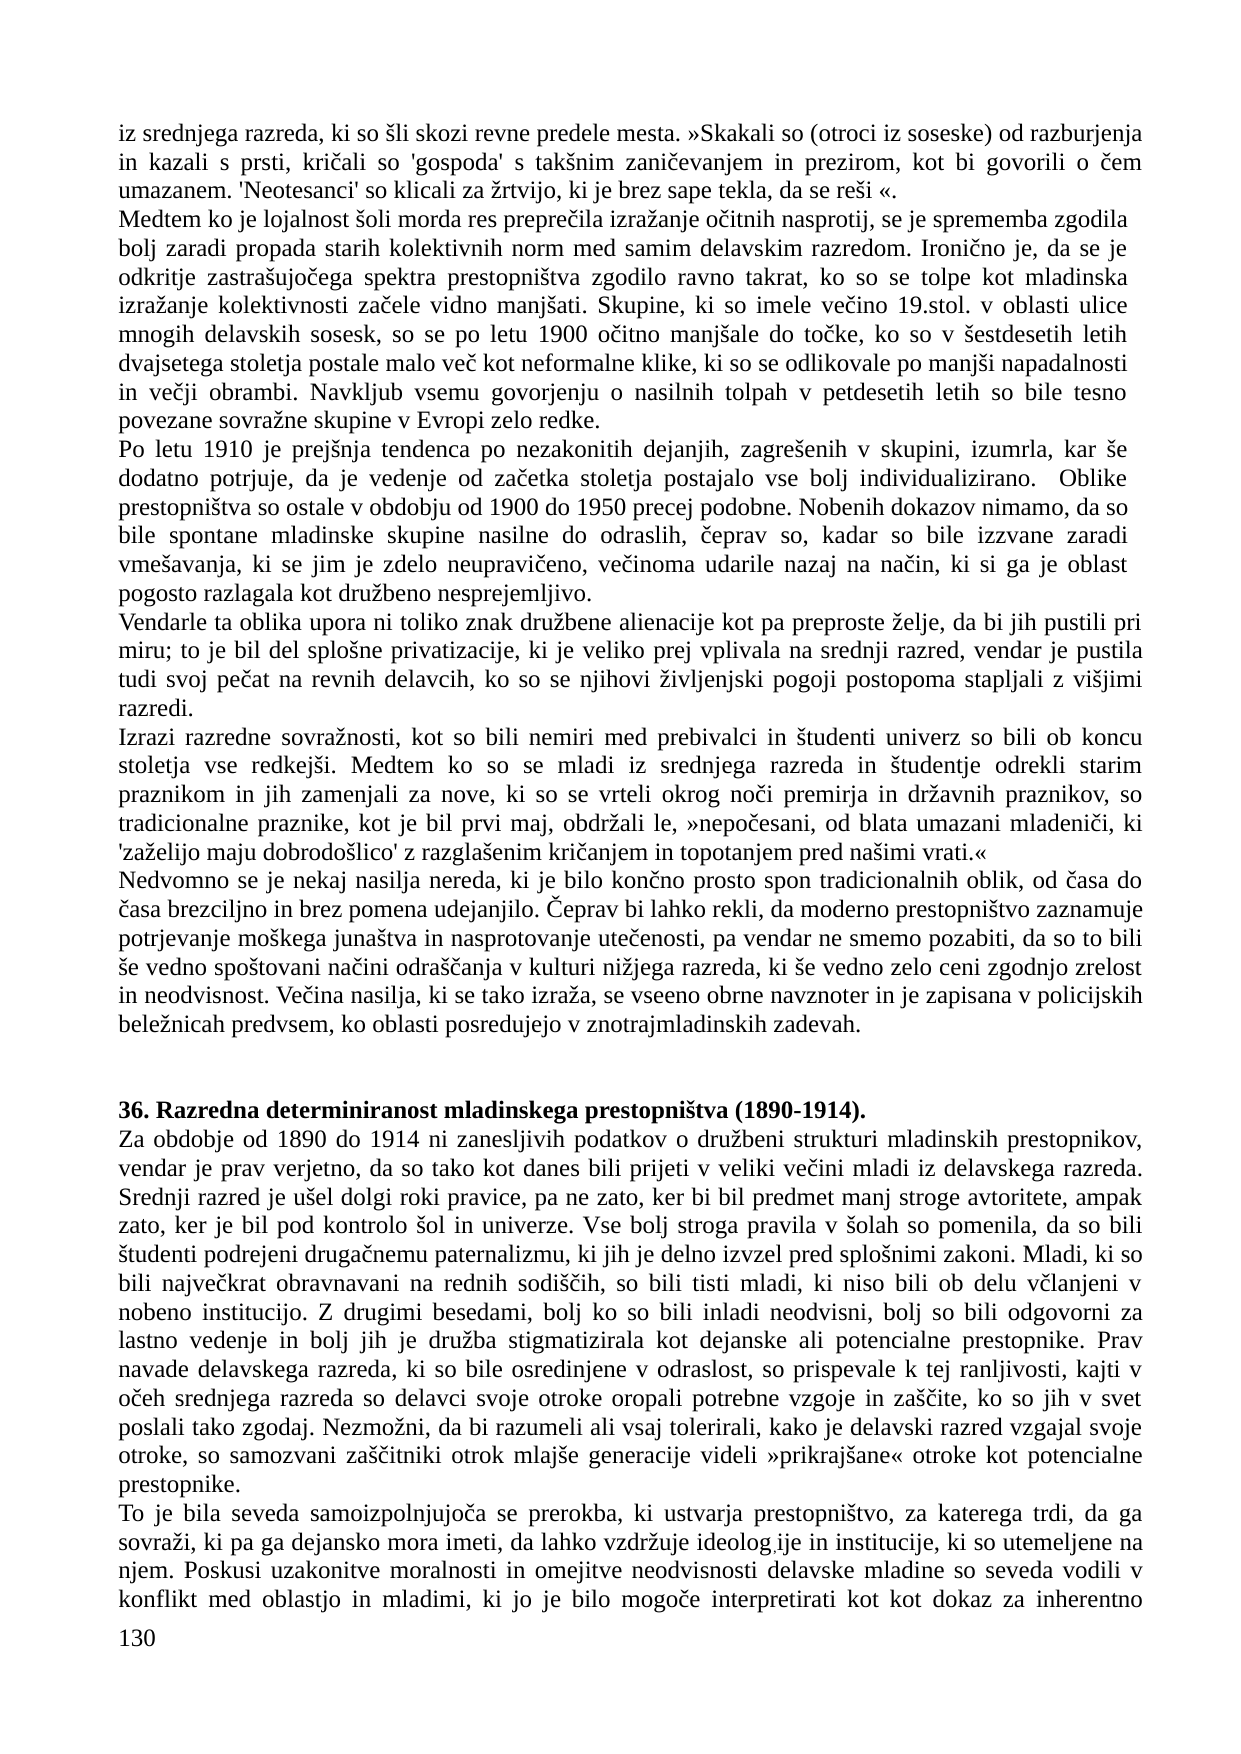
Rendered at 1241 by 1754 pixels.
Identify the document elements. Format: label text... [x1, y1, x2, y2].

text 36. Razredna determiniranost mladinskega prestopništva (1890-1914). [118, 1096, 1144, 1124]
text Nedvomno se je nekaj nasilja nereda, ki je bilo končno prosto spon tradicionalnih oblik, od časa do časa brezciljno in brez pomena udejanjilo. Čeprav bi lahko rekli, da moderno prestopništvo zaznamuje potrjevanje moškega junaštva in nasprotovanje utečenosti, pa vendar ne smemo pozabiti, da so to bili še vedno spoštovani načini odraščanja v kulturi nižjega razreda, ki še vedno zelo ceni zgodnjo zrelost in neodvisnost. Večina nasilja, ki se tako izraža, se vseeno obrne navznoter in je zapisana v policijskih beležnicah predvsem, ko oblasti posredujejo v znotrajmladinskih zadevah. [118, 866, 1144, 1038]
text Vendarle ta oblika upora ni toliko znak družbene alienacije kot pa preproste želje, da bi jih pustili pri miru; to je bil del splošne privatizacije, ki je veliko prej vplivala na srednji razred, vendar je pustila tudi svoj pečat na revnih delavcih, ko so se njihovi življenjski pogoji postopoma stapljali z višjimi razredi. [118, 607, 1144, 722]
text Izrazi razredne sovražnosti, kot so bili nemiri med prebivalci in študenti univerz so bili ob koncu stoletja vse redkejši. Medtem ko so se mladi iz srednjega razreda in študentje odrekli starim praznikom in jih zamenjali za nove, ki so se vrteli okrog noči premirja in državnih praznikov, so tradicionalne praznike, kot je bil prvi maj, obdržali le, »nepočesani, od blata umazani mladeniči, ki 'zaželijo maju dobrodošlico' z razglašenim kričanjem in topotanjem pred našimi vrati.« [118, 722, 1144, 866]
text Medtem ko je lojalnost šoli morda res preprečila izražanje očitnih nasprotij, se je sprememba zgodila bolj zaradi propada starih kolektivnih norm med samim delavskim razredom. Ironično je, da se je odkritje zastrašujočega spektra prestopništva zgodilo ravno takrat, ko so se tolpe kot mladinska izražanje kolektivnosti začele vidno manjšati. Skupine, ki so imele večino 19.stol. v oblasti ulice mnogih delavskih sosesk, so se po letu 1900 očitno manjšale do točke, ko so v šestdesetih letih dvajsetega stoletja postale malo več kot neformalne klike, ki so se odlikovale po manjši napadalnosti in večji obrambi. Navkljub vsemu govorjenju o nasilnih tolpah v petdesetih letih so bile tesno povezane sovražne skupine v Evropi zelo redke. [118, 204, 1129, 434]
text To je bila seveda samoizpolnjujoča se prerokba, ki ustvarja prestopništvo, za katerega trdi, da ga sovraži, ki pa ga dejansko mora imeti, da lahko vzdržuje ideolog,ije in institucije, ki so utemeljene na njem. Poskusi uzakonitve moralnosti in omejitve neodvisnosti delavske mladine so seveda vodili v konflikt med oblastjo in mladimi, ki jo je bilo mogoče interpretirati kot kot dokaz za inherentno [118, 1498, 1144, 1613]
text iz srednjega razreda, ki so šli skozi revne predele mesta. »Skakali so (otroci iz soseske) od razburjenja in kazali s prsti, kričali so 'gospoda' s takšnim zaničevanjem in prezirom, kot bi govorili o čem umazanem. 'Neotesanci' so klicali za žrtvijo, ki je brez sape tekla, da se reši «. [118, 118, 1144, 204]
text Za obdobje od 1890 do 1914 ni zanesljivih podatkov o družbeni strukturi mladinskih prestopnikov, vendar je prav verjetno, da so tako kot danes bili prijeti v veliki večini mladi iz delavskega razreda. Srednji razred je ušel dolgi roki pravice, pa ne zato, ker bi bil predmet manj stroge avtoritete, ampak zato, ker je bil pod kontrolo šol in univerze. Vse bolj stroga pravila v šolah so pomenila, da so bili študenti podrejeni drugačnemu paternalizmu, ki jih je delno izvzel pred splošnimi zakoni. Mladi, ki so bili največkrat obravnavani na rednih sodiščih, so bili tisti mladi, ki niso bili ob delu včlanjeni v nobeno institucijo. Z drugimi besedami, bolj ko so bili inladi neodvisni, bolj so bili odgovorni za lastno vedenje in bolj jih je družba stigmatizirala kot dejanske ali potencialne prestopnike. Prav navade delavskega razreda, ki so bile osredinjene v odraslost, so prispevale k tej ranljivosti, kajti v očeh srednjega razreda so delavci svoje otroke oropali potrebne vzgoje in zaščite, ko so jih v svet poslali tako zgodaj. Nezmožni, da bi razumeli ali vsaj tolerirali, kako je delavski razred vzgajal svoje otroke, so samozvani zaščitniki otrok mlajše generacije videli »prikrajšane« otroke kot potencialne prestopnike. [118, 1124, 1144, 1498]
text Po letu 1910 je prejšnja tendenca po nezakonitih dejanjih, zagrešenih v skupini, izumrla, kar še dodatno potrjuje, da je vedenje od začetka stoletja postajalo vse bolj individualizirano. Oblike prestopništva so ostale v obdobju od 1900 do 1950 precej podobne. Nobenih dokazov nimamo, da so bile spontane mladinske skupine nasilne do odraslih, čeprav so, kadar so bile izzvane zaradi vmešavanja, ki se jim je zdelo neupravičeno, večinoma udarile nazaj na način, ki si ga je oblast pogosto razlagala kot družbeno nesprejemljivo. [118, 434, 1129, 607]
